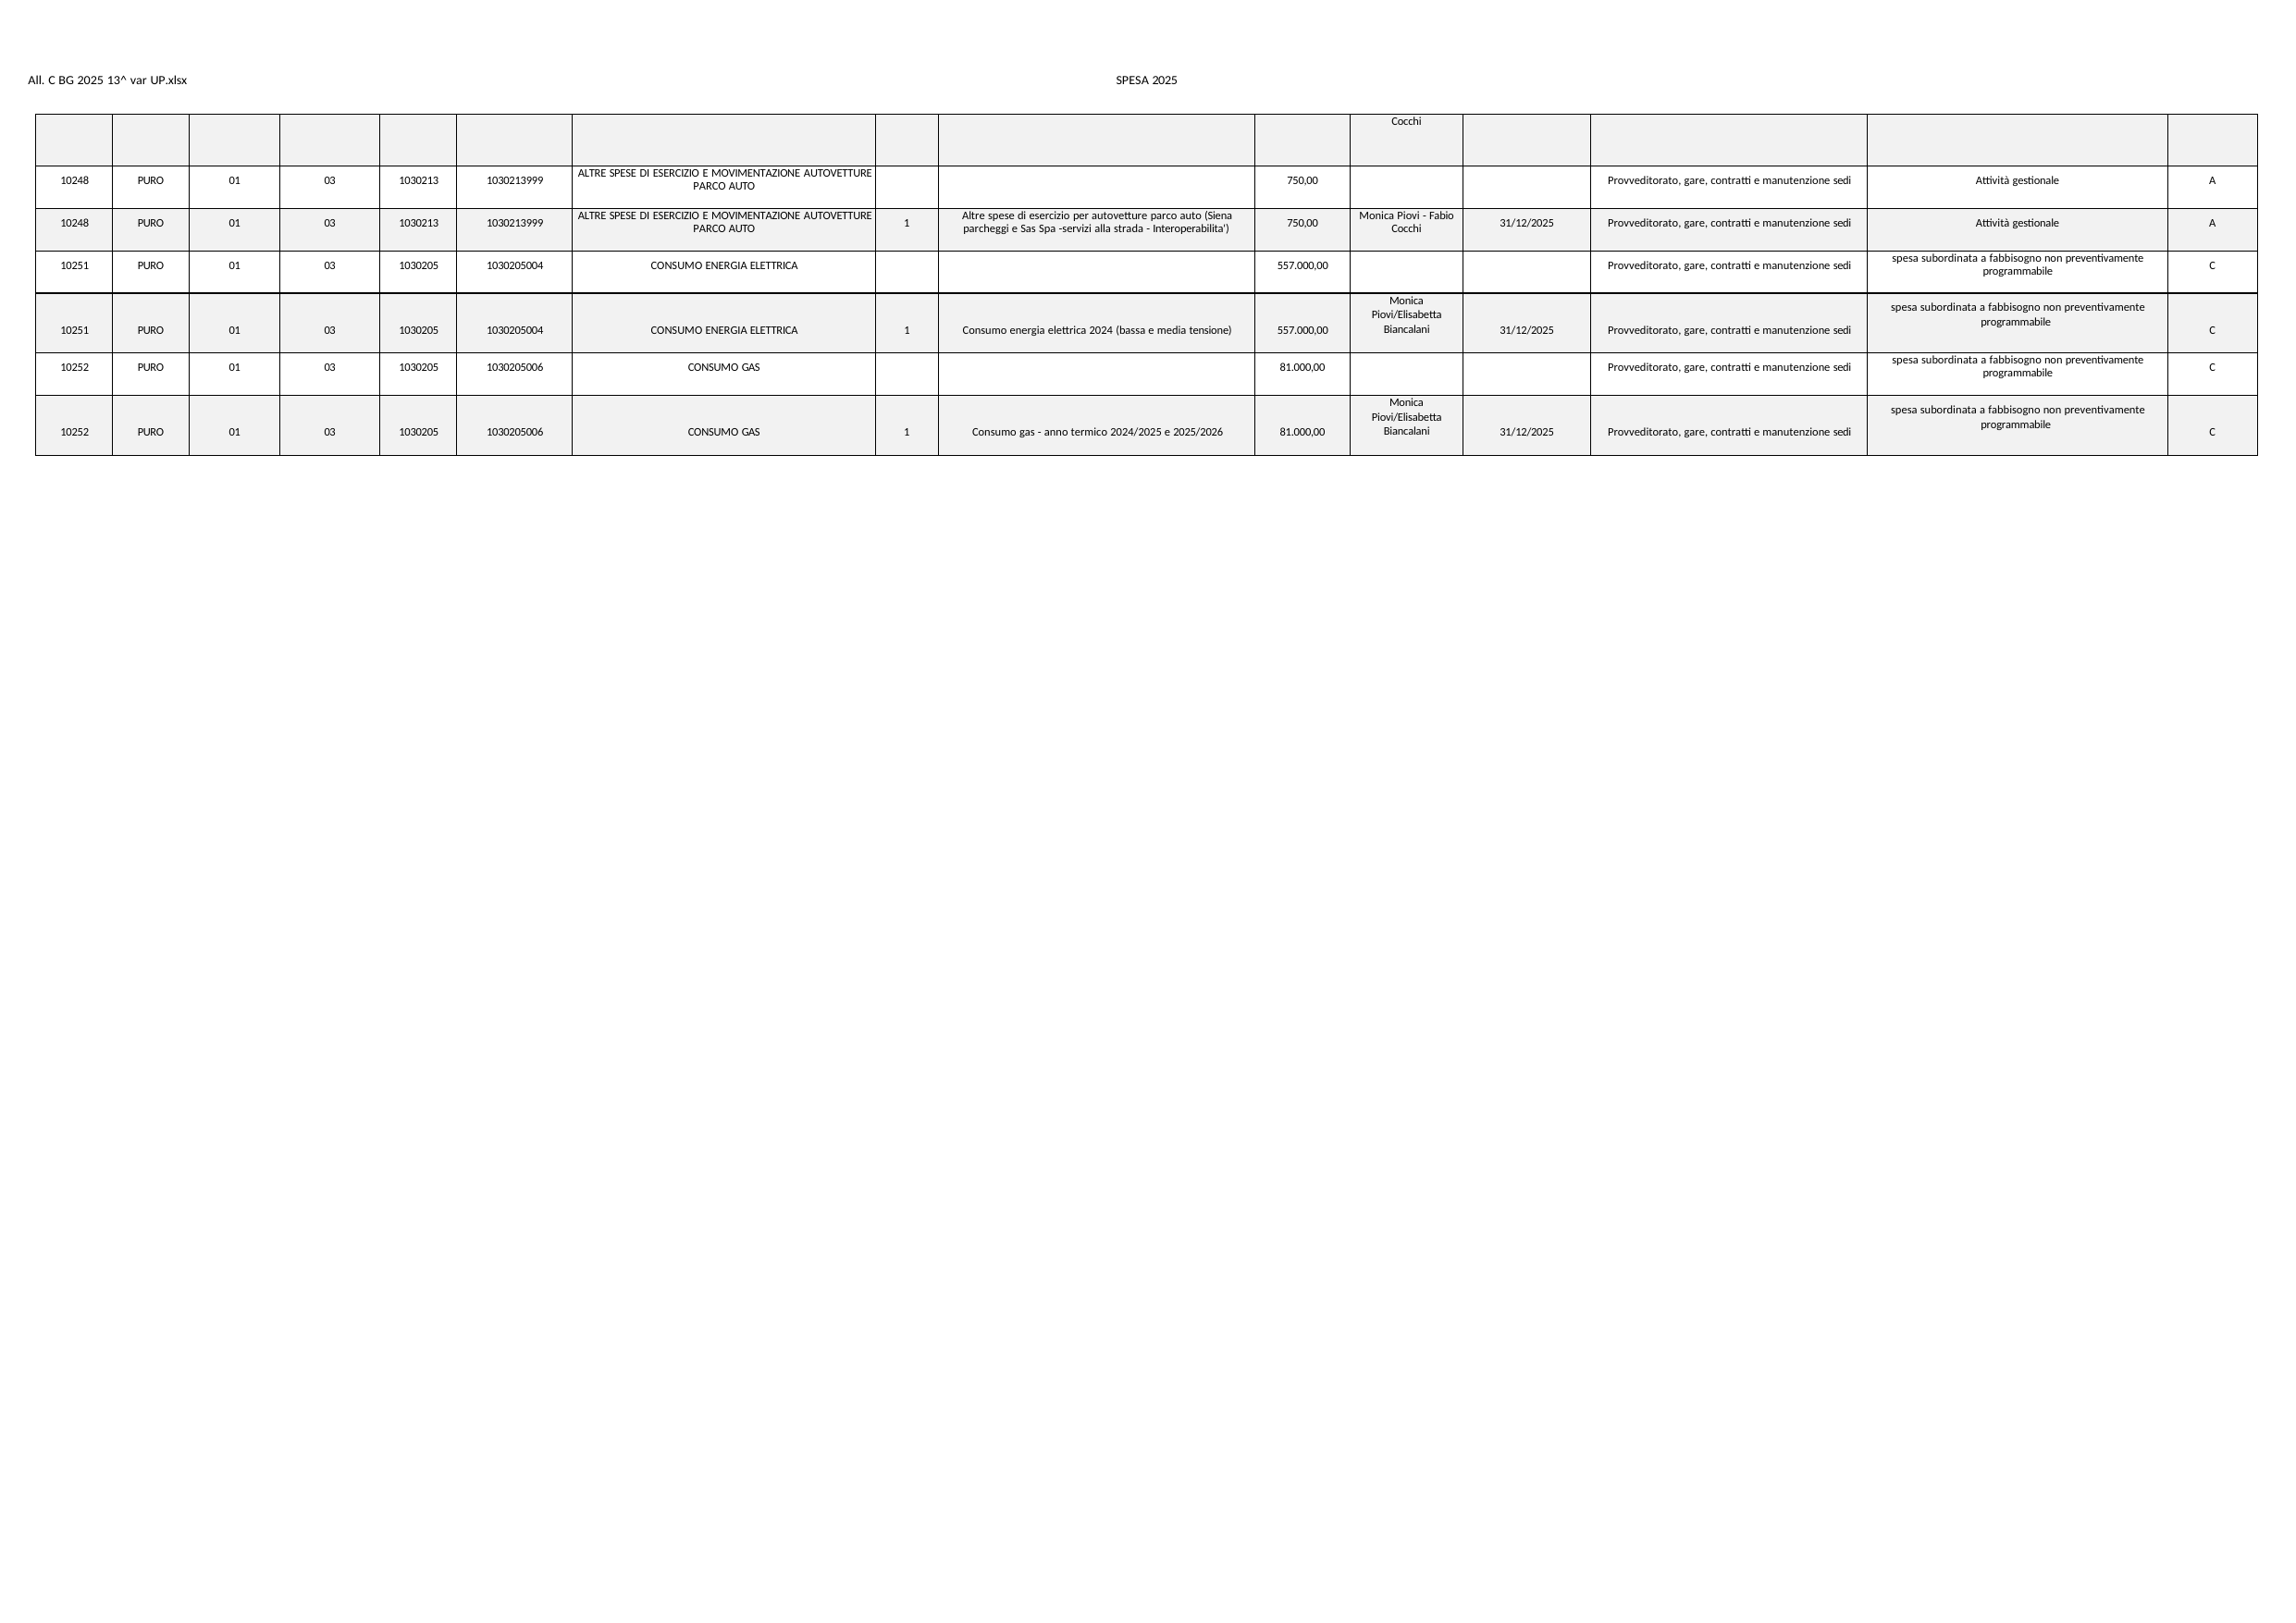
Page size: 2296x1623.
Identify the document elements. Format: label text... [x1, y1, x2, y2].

table_cell 31/12/2025 [1463, 396, 1590, 455]
table_cell C [2168, 252, 2257, 292]
table_cell 03 [280, 396, 379, 455]
table_cell [190, 115, 279, 166]
table_cell 1030205 [380, 252, 456, 292]
table_cell [380, 115, 456, 166]
table_cell 81.000,00 [1255, 396, 1350, 455]
table_cell 1030213 [380, 209, 456, 251]
table_cell Provveditorato, gare, contratti e manutenzione sedi [1591, 209, 1867, 251]
table_cell C [2168, 294, 2257, 352]
table_cell 1030205004 [457, 252, 572, 292]
table_cell [1463, 353, 1590, 395]
table_cell 1030213999 [457, 209, 572, 251]
table_cell 31/12/2025 [1463, 209, 1590, 251]
table_cell PURO [113, 209, 189, 251]
table_cell 1 [876, 294, 938, 352]
table_cell ALTRE SPESE DI ESERCIZIO E MOVIMENTAZIONE AUTOVETTURE PARCO AUTO [573, 209, 875, 251]
table_cell 01 [190, 252, 279, 292]
table_cell PURO [113, 166, 189, 208]
table_cell 01 [190, 209, 279, 251]
table_cell [280, 115, 379, 166]
table_cell C [2168, 353, 2257, 395]
table_cell 03 [280, 252, 379, 292]
table_cell 1 [876, 396, 938, 455]
table_cell [939, 252, 1254, 292]
table_cell 10248 [36, 166, 112, 208]
table_cell C [2168, 396, 2257, 455]
table_cell 81.000,00 [1255, 353, 1350, 395]
table_cell spesa subordinata a fabbisogno non preventivamente programmabile [1868, 252, 2167, 292]
table_cell 03 [280, 353, 379, 395]
table_cell PURO [113, 294, 189, 352]
table_cell [939, 166, 1254, 208]
table_cell 03 [280, 209, 379, 251]
table_cell 10251 [36, 252, 112, 292]
table_cell Provveditorato, gare, contratti e manutenzione sedi [1591, 294, 1867, 352]
table_cell [1463, 252, 1590, 292]
table_cell 1030205 [380, 294, 456, 352]
table_cell 10248 [36, 209, 112, 251]
table_cell Cocchi [1351, 115, 1463, 166]
table_cell CONSUMO ENERGIA ELETTRICA [573, 252, 875, 292]
table_cell 01 [190, 166, 279, 208]
table_cell [876, 252, 938, 292]
table_cell Monica Piovi - Fabio Cocchi [1351, 209, 1463, 251]
table_cell [2168, 115, 2257, 166]
table_cell 01 [190, 396, 279, 455]
table_cell Provveditorato, gare, contratti e manutenzione sedi [1591, 396, 1867, 455]
table_cell Monica Piovi/Elisabetta Biancalani [1351, 396, 1463, 455]
table_cell 01 [190, 294, 279, 352]
table_cell PURO [113, 353, 189, 395]
table_cell 31/12/2025 [1463, 294, 1590, 352]
table_cell [876, 115, 938, 166]
table_cell 01 [190, 353, 279, 395]
table_cell Monica Piovi/Elisabetta Biancalani [1351, 294, 1463, 352]
table_cell 1030205006 [457, 396, 572, 455]
table_cell 557.000,00 [1255, 252, 1350, 292]
table_cell 1030213 [380, 166, 456, 208]
table_cell 1030205006 [457, 353, 572, 395]
table_cell Provveditorato, gare, contratti e manutenzione sedi [1591, 166, 1867, 208]
table_cell [1868, 115, 2167, 166]
table_cell spesa subordinata a fabbisogno non preventivamente programmabile [1868, 294, 2167, 352]
table_cell 1030205004 [457, 294, 572, 352]
table_cell 1 [876, 209, 938, 251]
table_cell 1030213999 [457, 166, 572, 208]
table_cell [1463, 166, 1590, 208]
table_cell [1591, 115, 1867, 166]
table_cell 10251 [36, 294, 112, 352]
table_cell ALTRE SPESE DI ESERCIZIO E MOVIMENTAZIONE AUTOVETTURE PARCO AUTO [573, 166, 875, 208]
table_cell [573, 115, 875, 166]
table_cell 1030205 [380, 353, 456, 395]
table_cell [939, 115, 1254, 166]
table_cell [939, 353, 1254, 395]
table_cell CONSUMO ENERGIA ELETTRICA [573, 294, 875, 352]
table_cell 1030205 [380, 396, 456, 455]
table_cell 10252 [36, 353, 112, 395]
table_cell spesa subordinata a fabbisogno non preventivamente programmabile [1868, 353, 2167, 395]
table_cell Consumo gas - anno termico 2024/2025 e 2025/2026 [939, 396, 1254, 455]
table_cell [1351, 166, 1463, 208]
table_cell Consumo energia elettrica 2024 (bassa e media tensione) [939, 294, 1254, 352]
table_cell [1255, 115, 1350, 166]
table_cell Altre spese di esercizio per autovetture parco auto (Siena parcheggi e Sas Spa -servizi alla strada - Interoperabilita') [939, 209, 1254, 251]
table_cell 03 [280, 166, 379, 208]
table_cell CONSUMO GAS [573, 396, 875, 455]
table_cell [1351, 252, 1463, 292]
table_cell Provveditorato, gare, contratti e manutenzione sedi [1591, 353, 1867, 395]
table_cell 10252 [36, 396, 112, 455]
table_cell Attività gestionale [1868, 209, 2167, 251]
table_cell 750,00 [1255, 209, 1350, 251]
table_cell [876, 353, 938, 395]
table_cell 03 [280, 294, 379, 352]
table_cell A [2168, 166, 2257, 208]
table_cell 557.000,00 [1255, 294, 1350, 352]
table_cell Provveditorato, gare, contratti e manutenzione sedi [1591, 252, 1867, 292]
table_cell [36, 115, 112, 166]
table_cell [1351, 353, 1463, 395]
table_cell [113, 115, 189, 166]
table_cell CONSUMO GAS [573, 353, 875, 395]
table_cell PURO [113, 396, 189, 455]
table_cell [1463, 115, 1590, 166]
table_cell 750,00 [1255, 166, 1350, 208]
table_cell spesa subordinata a fabbisogno non preventivamente programmabile [1868, 396, 2167, 455]
table_cell [876, 166, 938, 208]
table_cell [457, 115, 572, 166]
table_cell A [2168, 209, 2257, 251]
table_cell PURO [113, 252, 189, 292]
table_cell Attività gestionale [1868, 166, 2167, 208]
